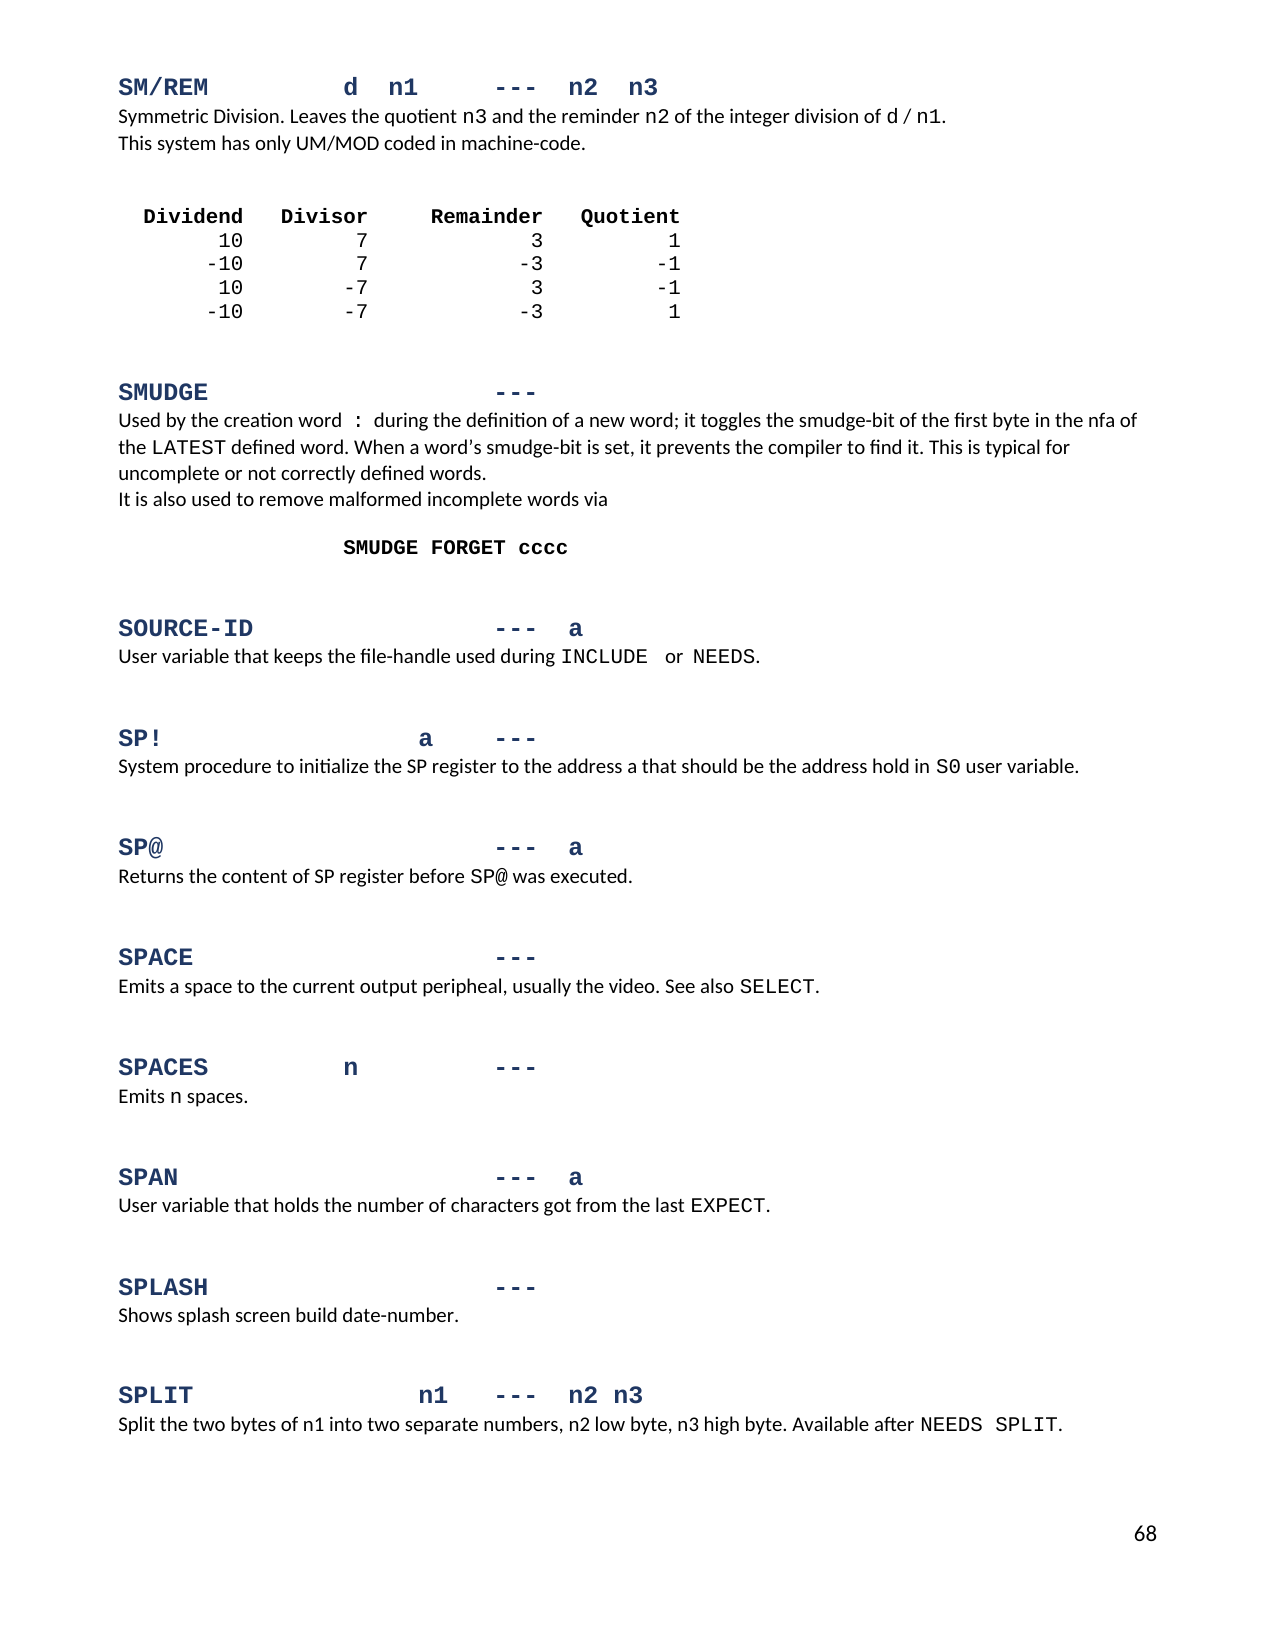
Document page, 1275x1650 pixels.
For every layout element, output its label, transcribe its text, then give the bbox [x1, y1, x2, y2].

text 10 7 3 1 [118, 230, 1157, 253]
text 10 -7 3 -1 [118, 277, 1157, 301]
subtitle SMUDGE --- [118, 379, 1157, 408]
text Returns the content of SP register before SP@ was executed. [118, 863, 1157, 890]
text Split the two bytes of n1 into two separate numbers, n2 low byte, n3 high byte. Available after NEEDS SPLIT. [118, 1411, 1157, 1466]
subtitle SM/REM d n1 --- n2 n3 [118, 75, 1157, 103]
subtitle SPLASH --- [118, 1274, 1157, 1302]
text This system has only UM/MOD coded in machine-code. [118, 130, 1157, 155]
text Shows splash screen build date-number. [118, 1302, 1157, 1328]
text It is also used to remove malformed incomplete words via [118, 486, 1157, 511]
subtitle SP@ --- a [118, 835, 1157, 863]
subtitle SPAN --- a [118, 1164, 1157, 1193]
text -10 -7 -3 1 [118, 301, 1157, 324]
text Dividend Divisor Remainder Quotient [118, 206, 1157, 230]
text System procedure to initialize the SP register to the address a that should be the address hold in S0 user variable. [118, 753, 1157, 780]
subtitle SPACE --- [118, 945, 1157, 973]
subtitle SPLIT n1 --- n2 n3 [118, 1383, 1157, 1411]
text -10 7 -3 -1 [118, 253, 1157, 277]
subtitle SOURCE-ID --- a [118, 615, 1157, 644]
text User variable that keeps the file-handle used during INCLUDE or NEEDS. [118, 644, 1157, 670]
subtitle SPACES n --- [118, 1054, 1157, 1083]
text Symmetric Division. Leaves the quotient n3 and the reminder n2 of the integer division of d / n1. [118, 103, 1157, 130]
subtitle SP! a --- [118, 725, 1157, 753]
text Used by the creation word : during the definition of a new word; it toggles the smudge-bit of the first byte in the nfa of the LATEST defined word. When a word’s smudge-bit is set, it prevents the compiler to find it. This is typical for uncomplete or not correctly defined words. [118, 408, 1157, 486]
text SMUDGE FORGET cccc [118, 537, 1157, 560]
text User variable that holds the number of characters got from the last EXPECT. [118, 1193, 1157, 1219]
text Emits n spaces. [118, 1083, 1157, 1109]
text Emits a space to the current output peripheal, usually the video. See also SELECT. [118, 973, 1157, 999]
